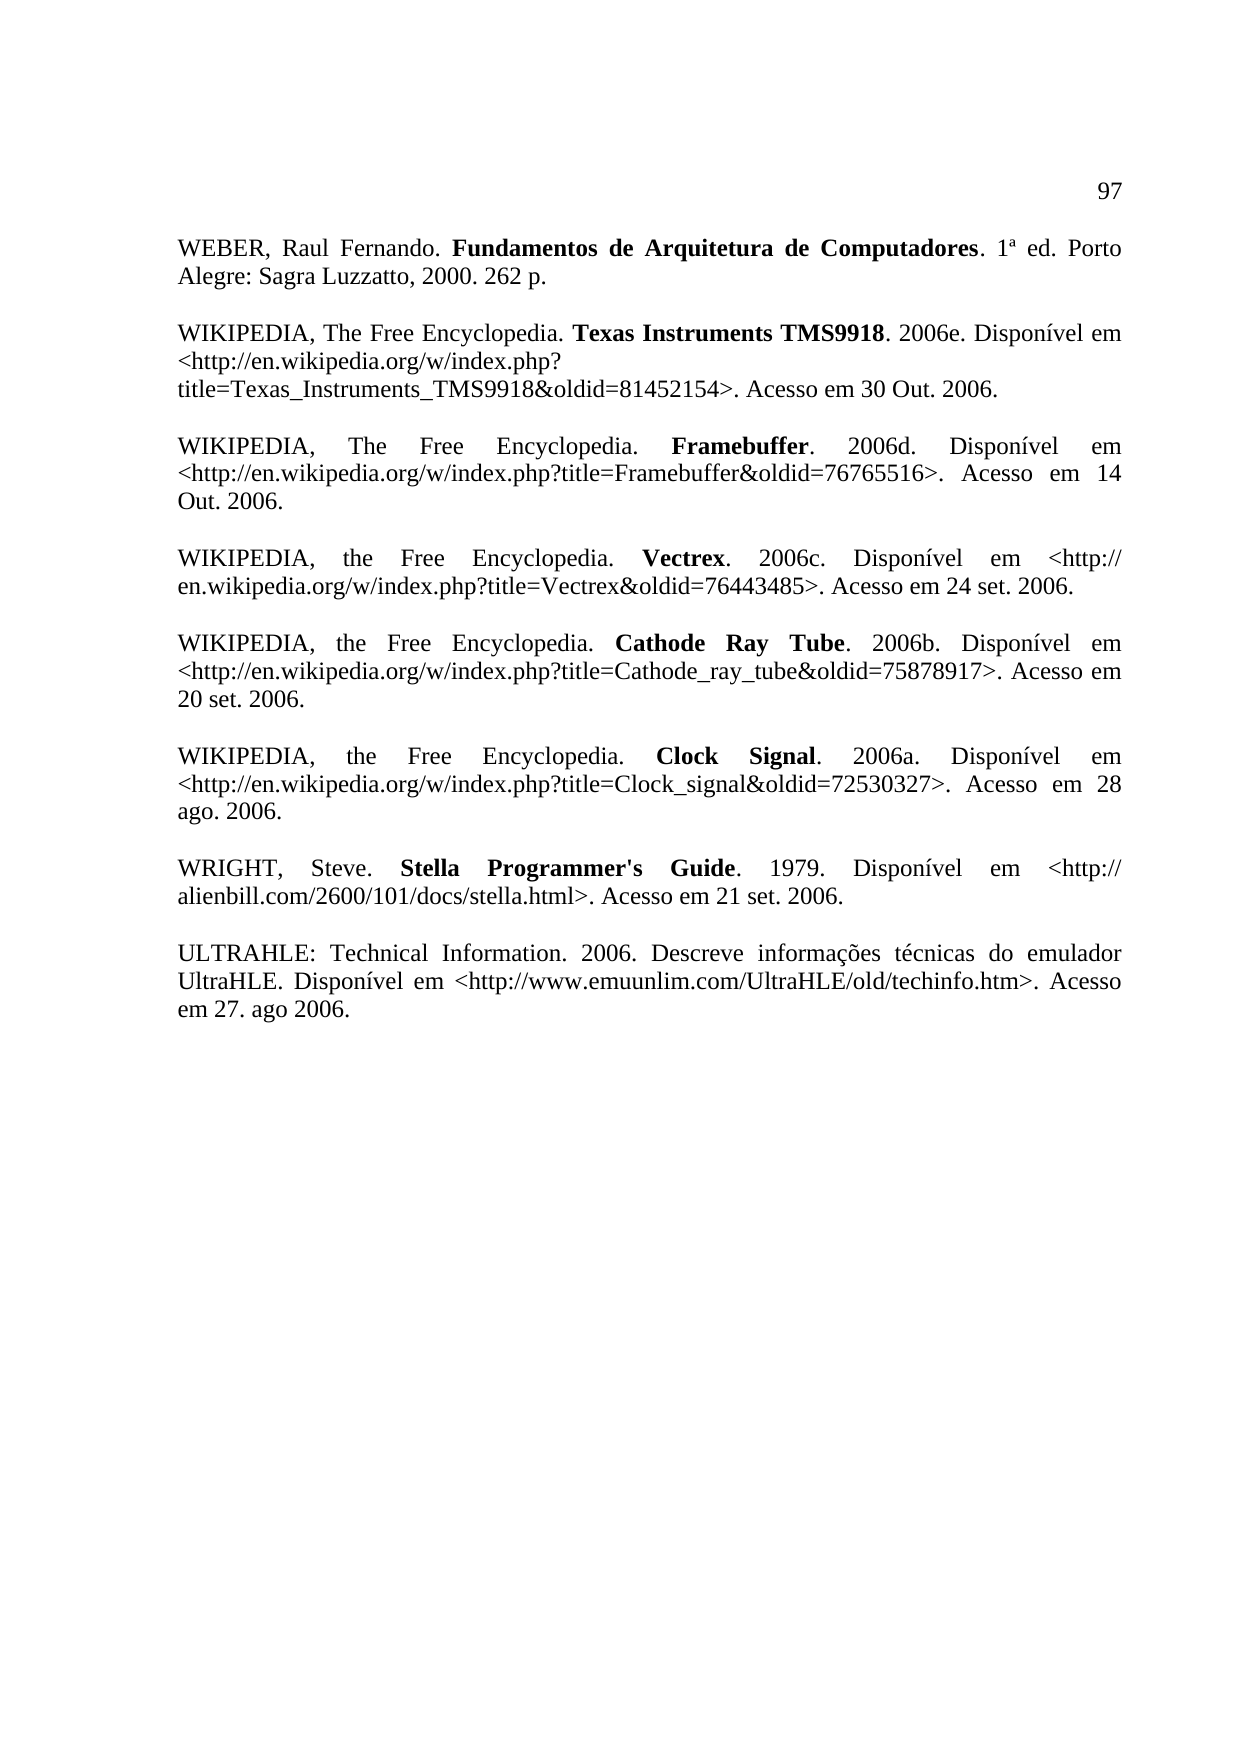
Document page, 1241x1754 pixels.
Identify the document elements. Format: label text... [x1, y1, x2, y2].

text ULTRAHLE: Technical Information. 2006. Descreve informações técnicas do emulador UltraHLE. Disponível em <http://www.emuunlim.com/UltraHLE/old/techinfo.htm>. Acesso em 27. ago 2006. [177, 939, 1122, 1023]
text WIKIPEDIA, the Free Encyclopedia. Clock Signal. 2006a. Disponível em <http://en.wikipedia.org/w/index.php?title=Clock_signal&oldid=72530327>. Acesso em 28 ago. 2006. [177, 742, 1122, 825]
text WIKIPEDIA, The Free Encyclopedia. Texas Instruments TMS9918. 2006e. Disponível em <http://en.wikipedia.org/w/index.php?title=Texas_Instruments_TMS9918&oldid=81452154>. Acesso em 30 Out. 2006. [177, 319, 1122, 402]
text WIKIPEDIA, the Free Encyclopedia. Vectrex. 2006c. Disponível em <http:// en.wikipedia.org/w/index.php?title=Vectrex&oldid=76443485>. Acesso em 24 set. 2006. [177, 544, 1122, 600]
text WIKIPEDIA, The Free Encyclopedia. Framebuffer. 2006d. Disponível em <http://en.wikipedia.org/w/index.php?title=Framebuffer&oldid=76765516>. Acesso em 14 Out. 2006. [177, 432, 1122, 515]
text WEBER, Raul Fernando. Fundamentos de Arquitetura de Computadores. 1ª ed. Porto Alegre: Sagra Luzzatto, 2000. 262 p. [177, 234, 1122, 290]
text WIKIPEDIA, the Free Encyclopedia. Cathode Ray Tube. 2006b. Disponível em <http://en.wikipedia.org/w/index.php?title=Cathode_ray_tube&oldid=75878917>. Acesso em 20 set. 2006. [177, 629, 1122, 712]
text WRIGHT, Steve. Stella Programmer's Guide. 1979. Disponível em <http:// alienbill.com/2600/101/docs/stella.html>. Acesso em 21 set. 2006. [177, 854, 1122, 910]
